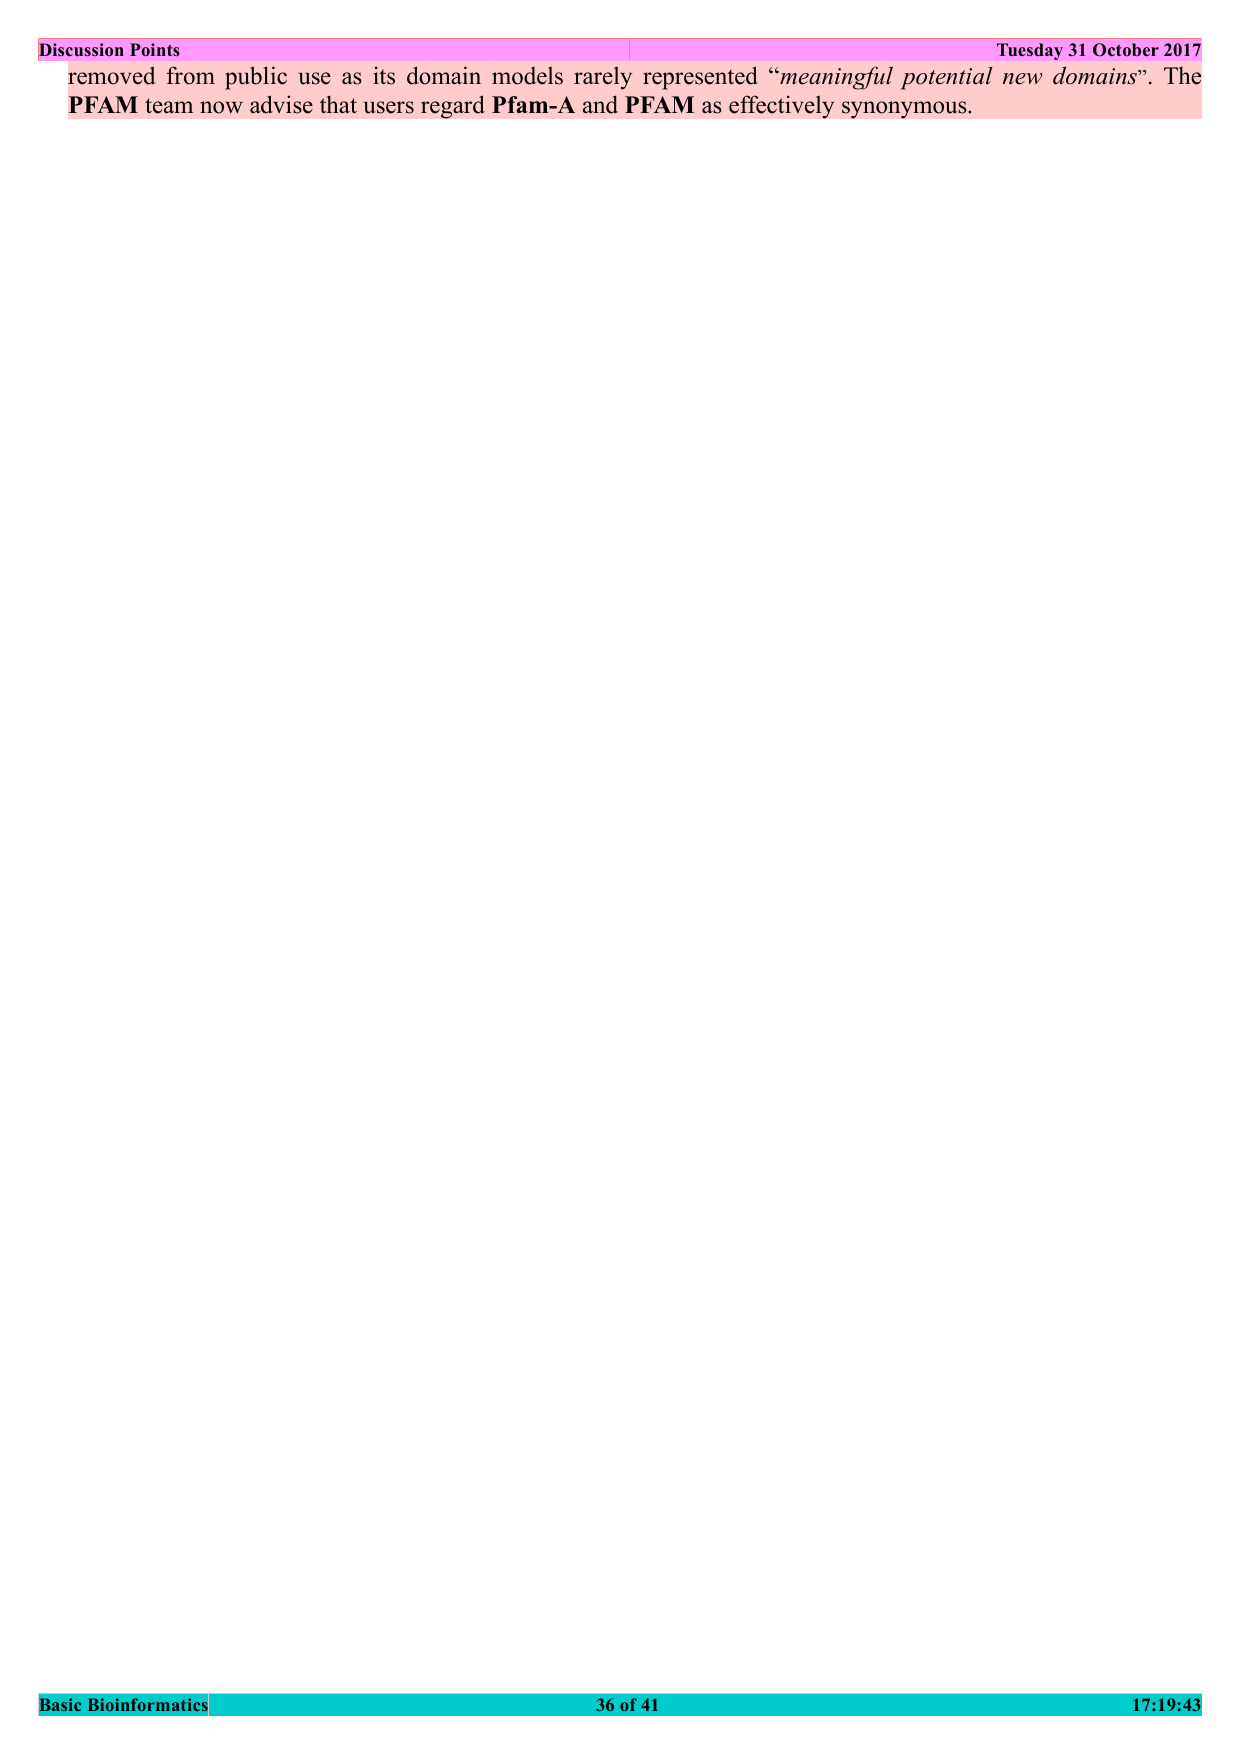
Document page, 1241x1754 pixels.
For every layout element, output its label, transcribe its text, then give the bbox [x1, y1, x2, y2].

text removed from public use as its domain models rarely represented “meaningful potential new domains”. The PFAM team now advise that users regard Pfam-A and PFAM as effectively synonymous. [68, 61, 1202, 119]
